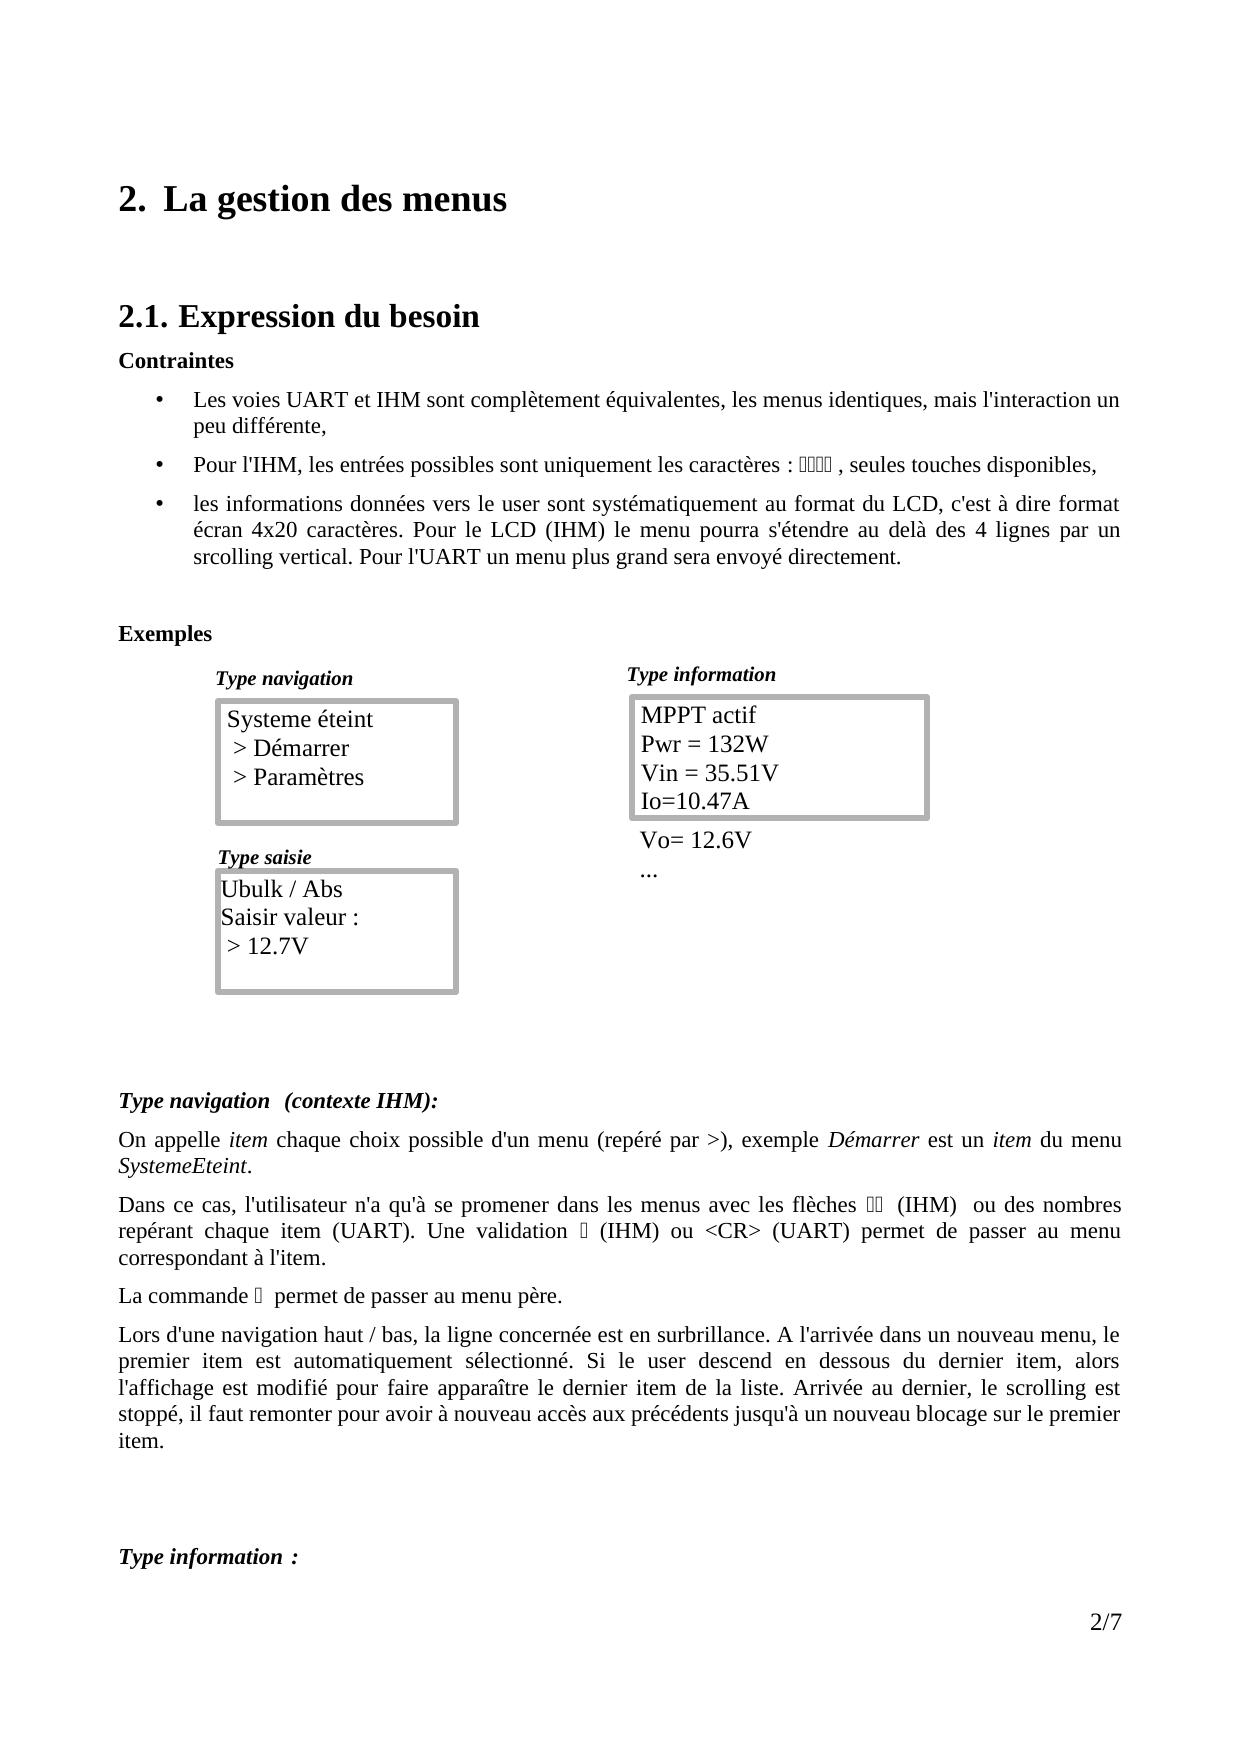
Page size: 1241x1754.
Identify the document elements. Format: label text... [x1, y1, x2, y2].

text Dans ce cas, l'utilisateur n'a qu'à se promener dans les menus avec les flèches  (IHM) ou des nombres repérant chaque item (UART). Une validation  (IHM) ou <CR> (UART) permet de passer au menu correspondant à l'item. [118, 1191, 1122, 1270]
text Exemples [118, 621, 1122, 647]
text La commande  permet de passer au menu père. [118, 1282, 1122, 1309]
subtitle Expression du besoin [118, 296, 1122, 335]
text Contraintes [118, 347, 1122, 373]
subtitle La gestion des menus [118, 176, 1122, 220]
text Type navigation (contexte IHM): [118, 1087, 1122, 1113]
list les informations données vers le user sont systématiquement au format du LCD, c'est à dire format écran 4x20 caractères. Pour le LCD (IHM) le menu pourra s'étendre au delà des 4 lignes par un srcolling vertical. Pour l'UART un menu plus grand sera envoyé directement. [156, 490, 1122, 569]
list Pour l'IHM, les entrées possibles sont uniquement les caractères :  , seules touches disponibles, [156, 451, 1122, 478]
text On appelle item chaque choix possible d'un menu (repéré par >), exemple Démarrer est un item du menu SystemeEteint. [118, 1126, 1122, 1178]
text Type information : [118, 1543, 1122, 1569]
text Lors d'une navigation haut / bas, la ligne concernée est en surbrillance. A l'arrivée dans un nouveau menu, le premier item est automatiquement sélectionné. Si le user descend en dessous du dernier item, alors l'affichage est modifié pour faire apparaître le dernier item de la liste. Arrivée au dernier, le scrolling est stoppé, il faut remonter pour avoir à nouveau accès aux précédents jusqu'à un nouveau blocage sur le premier item. [118, 1321, 1122, 1453]
list Les voies UART et IHM sont complètement équivalentes, les menus identiques, mais l'interaction un peu différente, [156, 386, 1122, 439]
